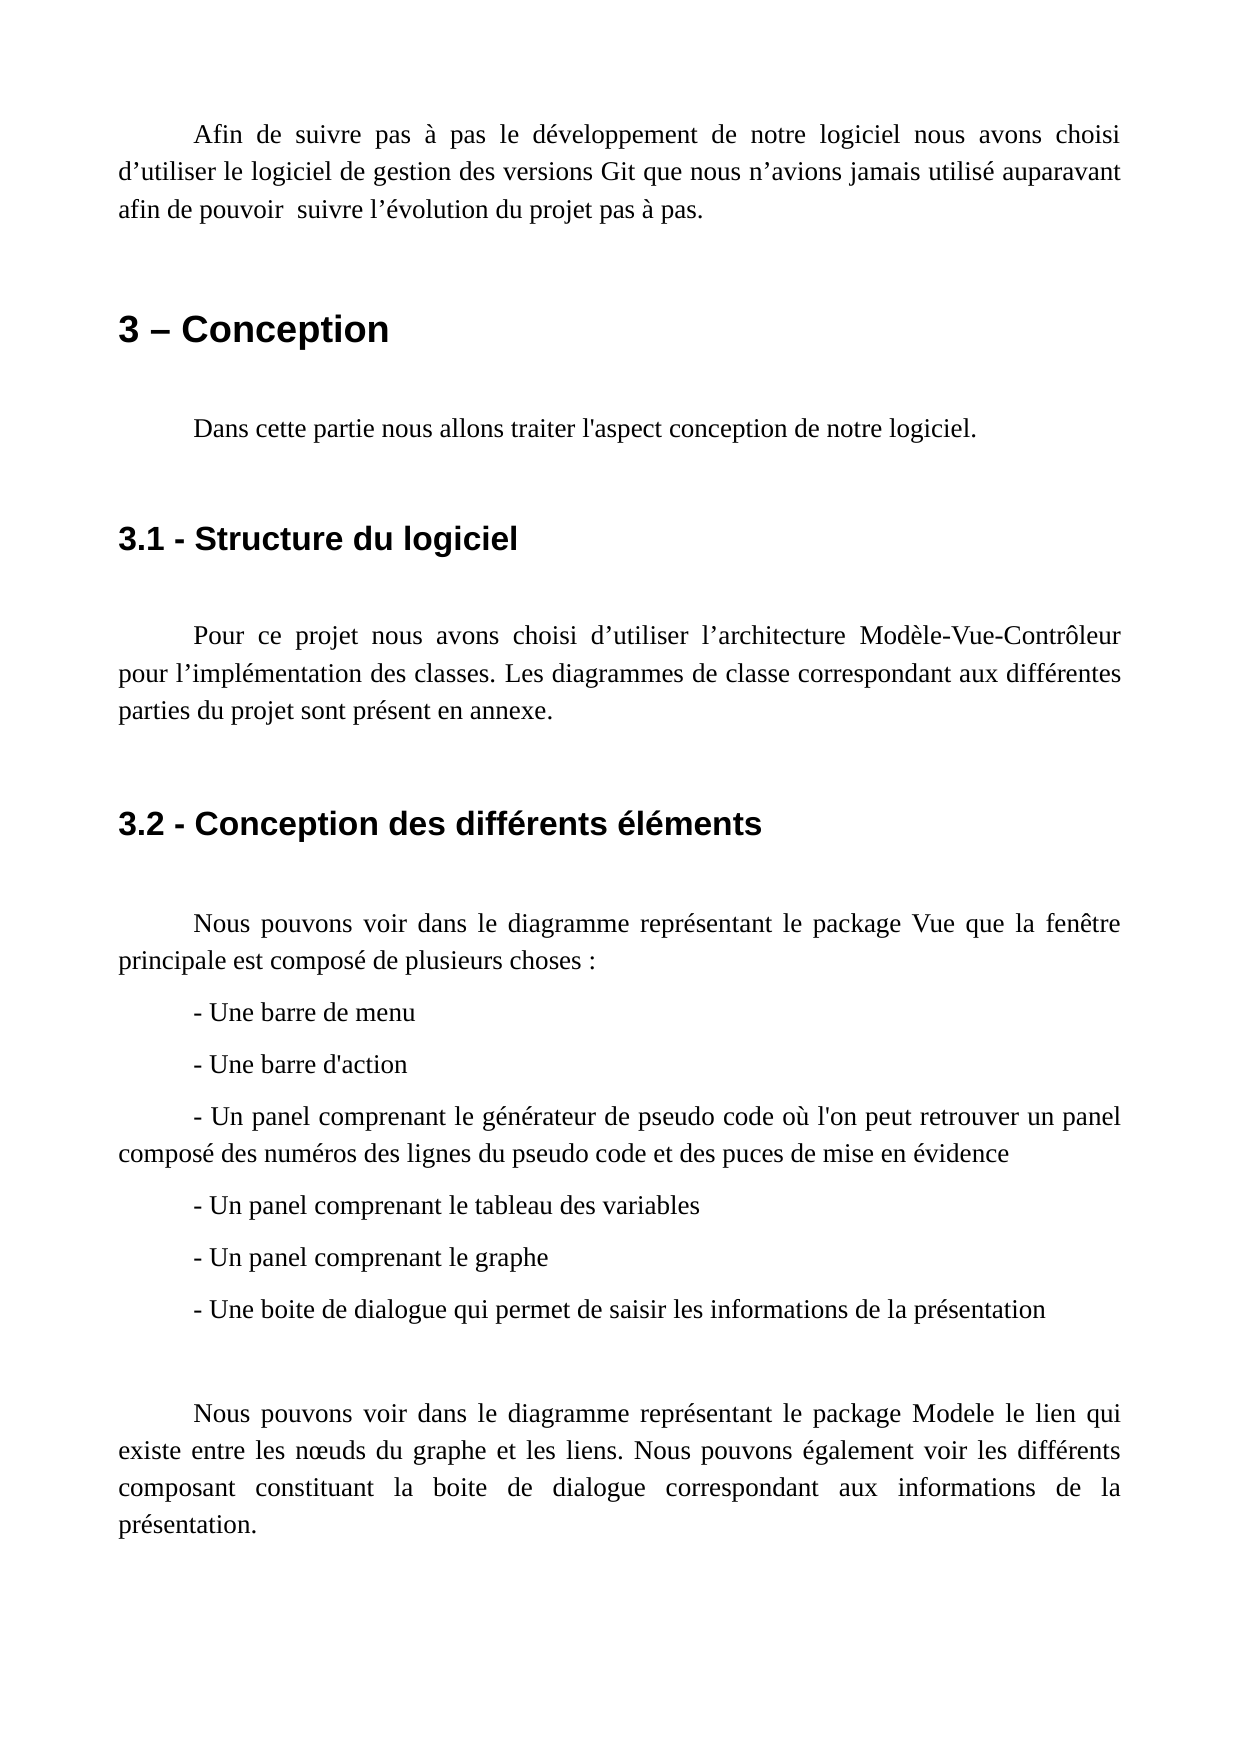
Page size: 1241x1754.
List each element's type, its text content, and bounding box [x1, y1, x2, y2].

text Pour ce projet nous avons choisi d’utiliser l’architecture Modèle-Vue-Contrôleur pour l’implémentation des classes. Les diagrammes de classe correspondant aux différentes parties du projet sont présent en annexe. [118, 619, 1122, 725]
text - Une boite de dialogue qui permet de saisir les informations de la présentation [118, 1293, 1122, 1324]
subtitle 3.2 - Conception des différents éléments [118, 804, 1122, 843]
text Nous pouvons voir dans le diagramme représentant le package Vue que la fenêtre principale est composé de plusieurs choses : [118, 907, 1122, 976]
text - Un panel comprenant le générateur de pseudo code où l'on peut retrouver un panel composé des numéros des lignes du pseudo code et des puces de mise en évidence [118, 1100, 1122, 1168]
subtitle 3 – Conception [118, 307, 1122, 351]
text Dans cette partie nous allons traiter l'aspect conception de notre logiciel. [118, 412, 1122, 443]
text - Une barre de menu [118, 996, 1122, 1027]
text - Un panel comprenant le tableau des variables [118, 1189, 1122, 1220]
text Nous pouvons voir dans le diagramme représentant le package Modele le lien qui existe entre les nœuds du graphe et les liens. Nous pouvons également voir les différents composant constituant la boite de dialogue correspondant aux informations de la présentation. [118, 1397, 1122, 1540]
text Afin de suivre pas à pas le développement de notre logiciel nous avons choisi d’utiliser le logiciel de gestion des versions Git que nous n’avions jamais utilisé auparavant afin de pouvoir suivre l’évolution du projet pas à pas. [118, 118, 1122, 224]
subtitle 3.1 - Structure du logiciel [118, 519, 1122, 558]
text - Une barre d'action [118, 1048, 1122, 1079]
text - Un panel comprenant le graphe [118, 1241, 1122, 1272]
